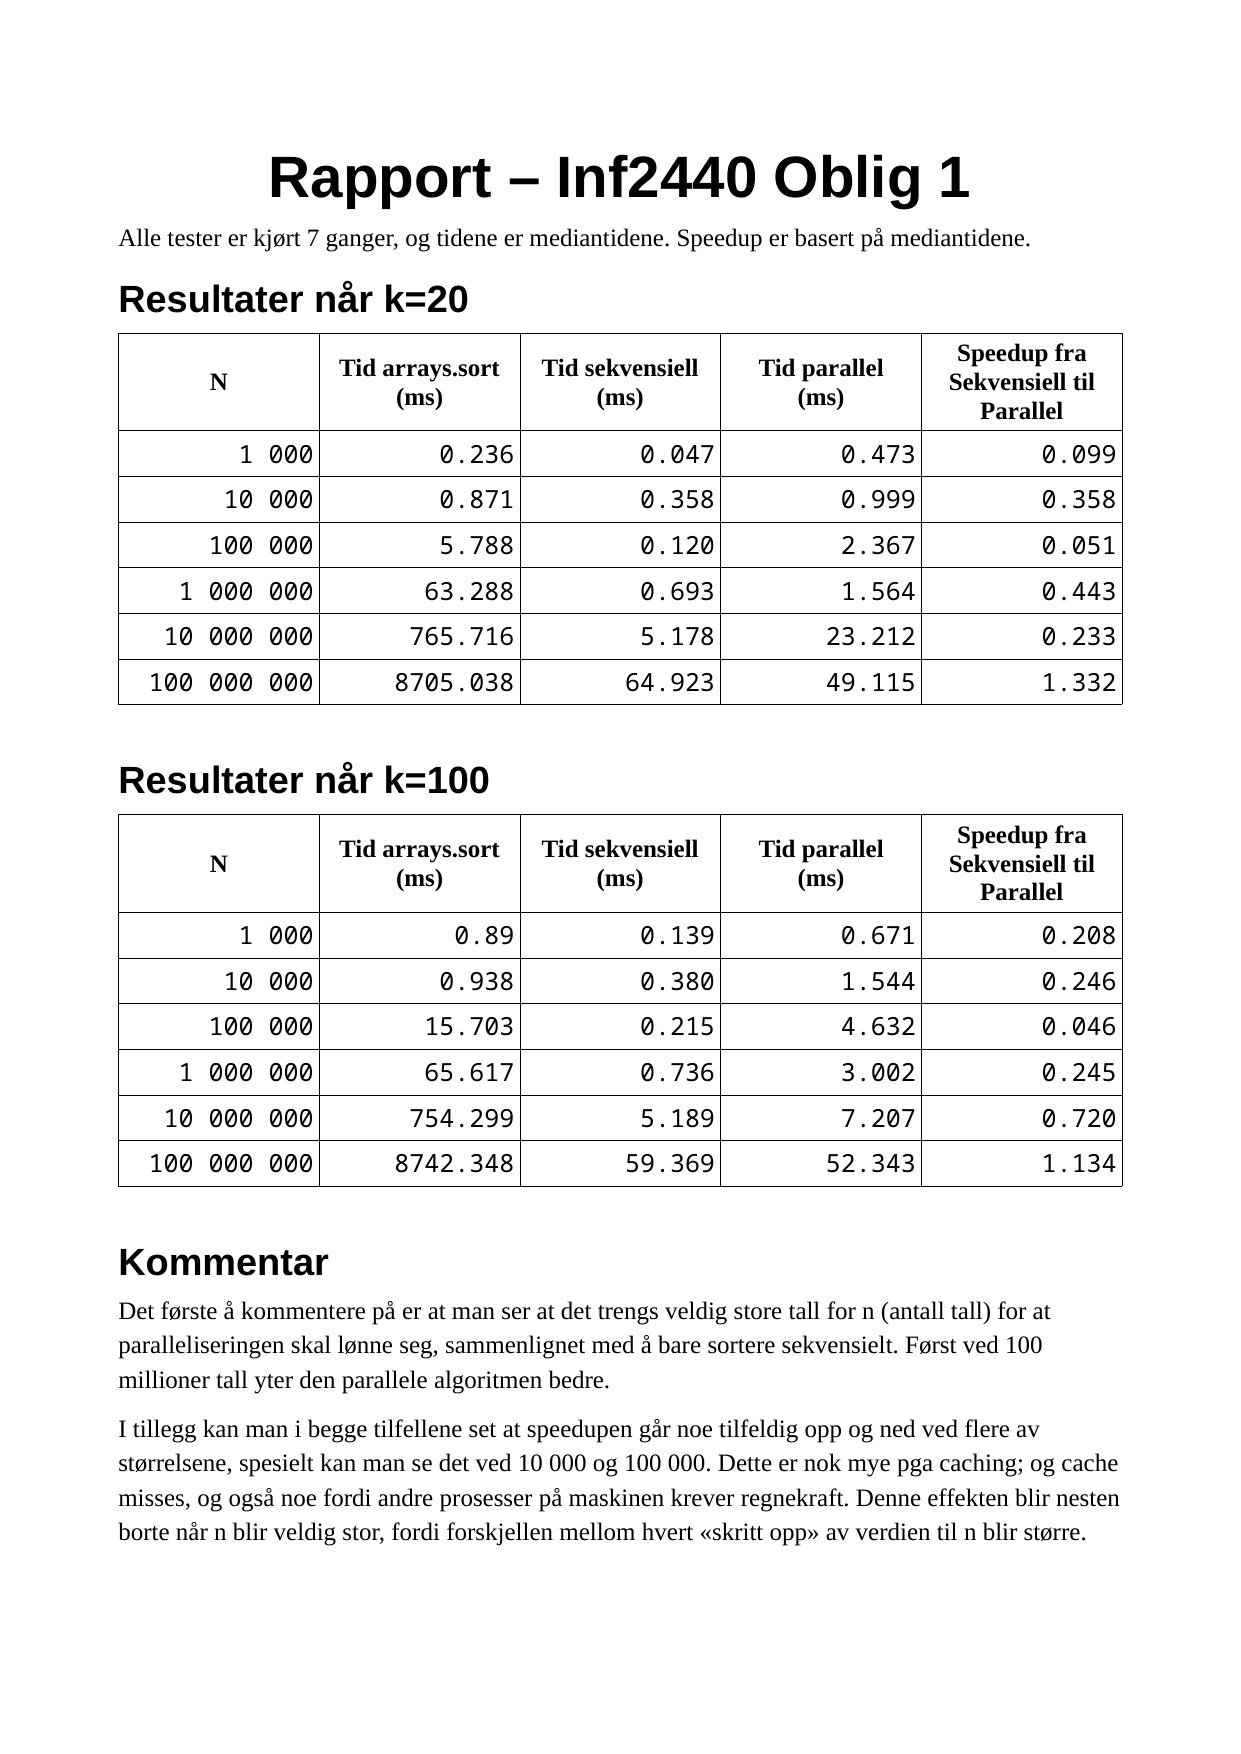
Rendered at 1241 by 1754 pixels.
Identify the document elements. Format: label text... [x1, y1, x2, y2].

table_cell 0.999 [721, 477, 921, 522]
table_cell 0.246 [922, 959, 1122, 1003]
table_cell 0.89 [320, 913, 520, 958]
table_cell 8742.348 [320, 1141, 520, 1186]
table_cell 4.632 [721, 1004, 921, 1049]
table_cell 49.115 [721, 660, 921, 704]
subtitle Resultater når k=100 [118, 758, 1122, 802]
table_cell 1.332 [922, 660, 1122, 704]
table_cell 100 000 [119, 1004, 319, 1049]
table_cell 0.047 [521, 431, 720, 476]
table_cell 0.139 [521, 913, 720, 958]
text Det første å kommentere på er at man ser at det trengs veldig store tall for n (antall tall) for at paralleliseringen skal lønne seg, sammenlignet med å bare sortere sekvensielt. Først ved 100 millioner tall yter den parallele algoritmen bedre. [118, 1296, 1122, 1393]
table_cell 10 000 [119, 477, 319, 522]
subtitle Kommentar [118, 1239, 1122, 1283]
table_cell 0.236 [320, 431, 520, 476]
text Alle tester er kjørt 7 ganger, og tidene er mediantidene. Speedup er basert på mediantidene. [118, 223, 1122, 251]
table_header Speedup fra Sekvensiell til Parallel [922, 815, 1122, 912]
table_cell 0.693 [521, 568, 720, 613]
table_cell 10 000 000 [119, 614, 319, 658]
table_cell 63.288 [320, 568, 520, 613]
table_header Tid sekvensiell (ms) [521, 815, 720, 912]
table_cell 754.299 [320, 1096, 520, 1140]
table_cell 65.617 [320, 1050, 520, 1094]
table_cell 0.120 [521, 523, 720, 567]
table_cell 0.215 [521, 1004, 720, 1049]
table_cell 1 000 000 [119, 1050, 319, 1094]
table_cell 0.051 [922, 523, 1122, 567]
table_cell 1.564 [721, 568, 921, 613]
table_cell 8705.038 [320, 660, 520, 704]
table_cell 10 000 000 [119, 1096, 319, 1140]
table_cell 23.212 [721, 614, 921, 658]
subtitle Resultater når k=20 [118, 276, 1122, 320]
table_cell 3.002 [721, 1050, 921, 1094]
table_cell 1 000 [119, 431, 319, 476]
table_cell 2.367 [721, 523, 921, 567]
table_header Tid arrays.sort (ms) [320, 334, 520, 430]
table_cell 0.358 [922, 477, 1122, 522]
table_header Tid arrays.sort (ms) [320, 815, 520, 912]
table_cell 0.046 [922, 1004, 1122, 1049]
table_cell 64.923 [521, 660, 720, 704]
table_cell 0.245 [922, 1050, 1122, 1094]
table_cell 0.208 [922, 913, 1122, 958]
table_cell 0.720 [922, 1096, 1122, 1140]
table_cell 1 000 000 [119, 568, 319, 613]
table_cell 765.716 [320, 614, 520, 658]
table_cell 1.134 [922, 1141, 1122, 1186]
table_header Tid parallel (ms) [721, 815, 921, 912]
table_cell 7.207 [721, 1096, 921, 1140]
table_cell 0.736 [521, 1050, 720, 1094]
table_cell 10 000 [119, 959, 319, 1003]
table_cell 100 000 000 [119, 1141, 319, 1186]
table_cell 5.178 [521, 614, 720, 658]
table_cell 0.358 [521, 477, 720, 522]
table_header Tid sekvensiell (ms) [521, 334, 720, 430]
table_cell 5.788 [320, 523, 520, 567]
table_cell 52.343 [721, 1141, 921, 1186]
table_cell 15.703 [320, 1004, 520, 1049]
table_cell 59.369 [521, 1141, 720, 1186]
table_header N [119, 815, 319, 912]
table_cell 0.871 [320, 477, 520, 522]
title Rapport – Inf2440 Oblig 1 [118, 143, 1122, 210]
table_cell 1.544 [721, 959, 921, 1003]
table_header Speedup fra Sekvensiell til Parallel [922, 334, 1122, 430]
table_header Tid parallel (ms) [721, 334, 921, 430]
table_cell 0.671 [721, 913, 921, 958]
table_cell 100 000 [119, 523, 319, 567]
table_header N [119, 334, 319, 430]
table_cell 0.233 [922, 614, 1122, 658]
table_cell 5.189 [521, 1096, 720, 1140]
table_cell 1 000 [119, 913, 319, 958]
table_cell 0.443 [922, 568, 1122, 613]
table_cell 0.938 [320, 959, 520, 1003]
table_cell 100 000 000 [119, 660, 319, 704]
text I tillegg kan man i begge tilfellene set at speedupen går noe tilfeldig opp og ned ved flere av størrelsene, spesielt kan man se det ved 10 000 og 100 000. Dette er nok mye pga caching; og cache misses, og også noe fordi andre prosesser på maskinen krever regnekraft. Denne effekten blir nesten borte når n blir veldig stor, fordi forskjellen mellom hvert «skritt opp» av verdien til n blir større. [118, 1414, 1122, 1546]
table_cell 0.380 [521, 959, 720, 1003]
table_cell 0.099 [922, 431, 1122, 476]
table_cell 0.473 [721, 431, 921, 476]
